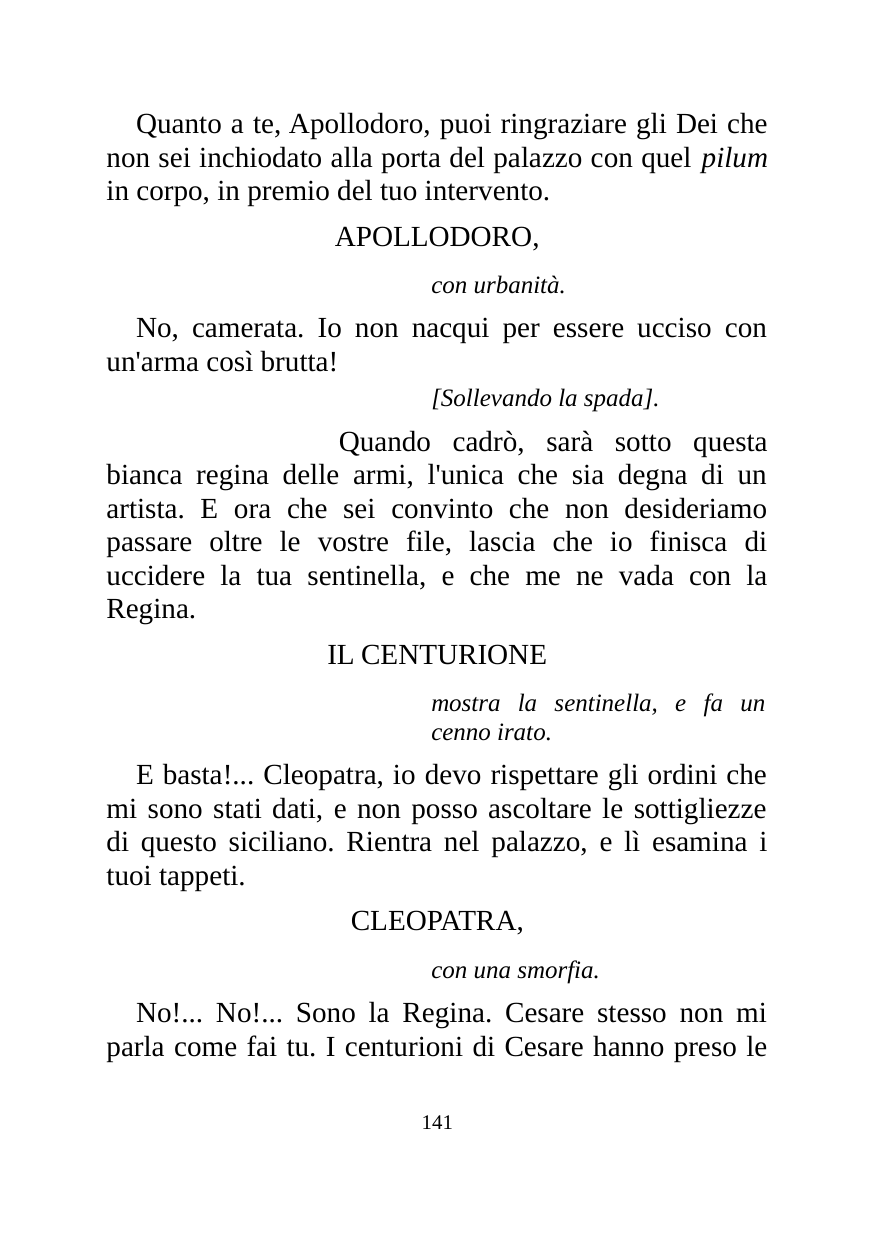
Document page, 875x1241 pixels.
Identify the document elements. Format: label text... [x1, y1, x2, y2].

text con urbanità. [431, 270, 768, 299]
text [Sollevando la spada]. [431, 383, 768, 412]
text E basta!... Cleopatra, io devo rispettare gli ordini che mi sono stati dati, e non posso ascoltare le sottigliezze di questo siciliano. Rientra nel palazzo, e lì esamina i tuoi tappeti. [106, 757, 768, 892]
text con una smorfia. [431, 955, 768, 983]
text No, camerata. Io non nacqui per essere ucciso con un'arma così brutta! [106, 310, 768, 377]
text No!... No!... Sono la Regina. Cesare stesso non mi parla come fai tu. I centurioni di Cesare hanno preso le [106, 995, 768, 1062]
text Quando cadrò, sarà sotto questa bianca regina delle armi, l'unica che sia degna di un artista. E ora che sei convinto che non desideriamo passare oltre le vostre file, lascia che io finisca di uccidere la tua sentinella, e che me ne vada con la Regina. [106, 424, 768, 625]
text mostra la sentinella, e fa un cenno irato. [431, 688, 768, 746]
text CLEOPATRA, [106, 903, 768, 937]
text Quanto a te, Apollodoro, puoi ringraziare gli Dei che non sei inchiodato alla porta del palazzo con quel pilum in corpo, in premio del tuo intervento. [106, 106, 768, 207]
text APOLLODORO, [106, 219, 768, 252]
text IL CENTURIONE [106, 637, 768, 671]
